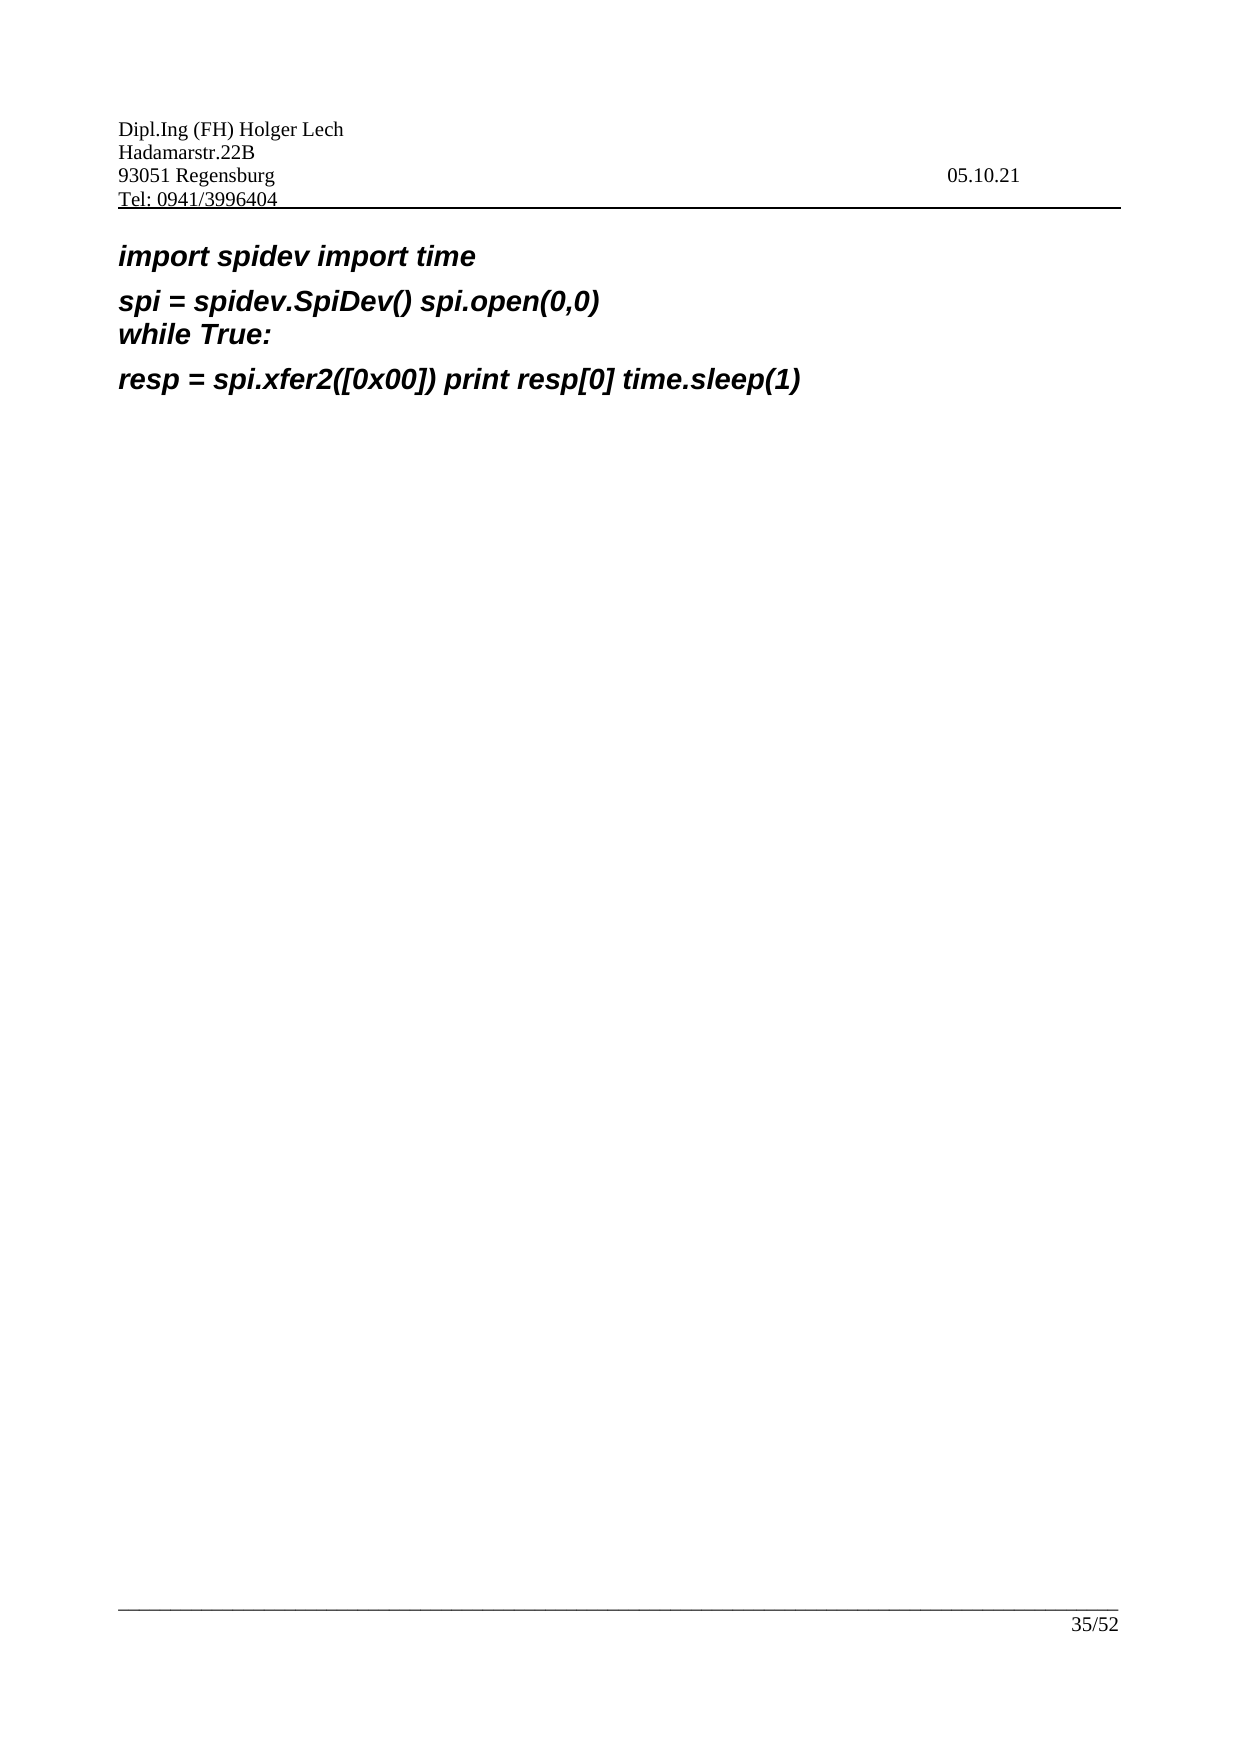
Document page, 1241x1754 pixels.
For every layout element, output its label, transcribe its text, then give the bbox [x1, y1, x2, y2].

text resp = spi.xfer2([0x00]) print resp[0] time.sleep(1) [118, 363, 1122, 396]
text import spidev import time [118, 240, 1122, 273]
text spi = spidev.SpiDev() spi.open(0,0) while True: [118, 285, 1122, 350]
